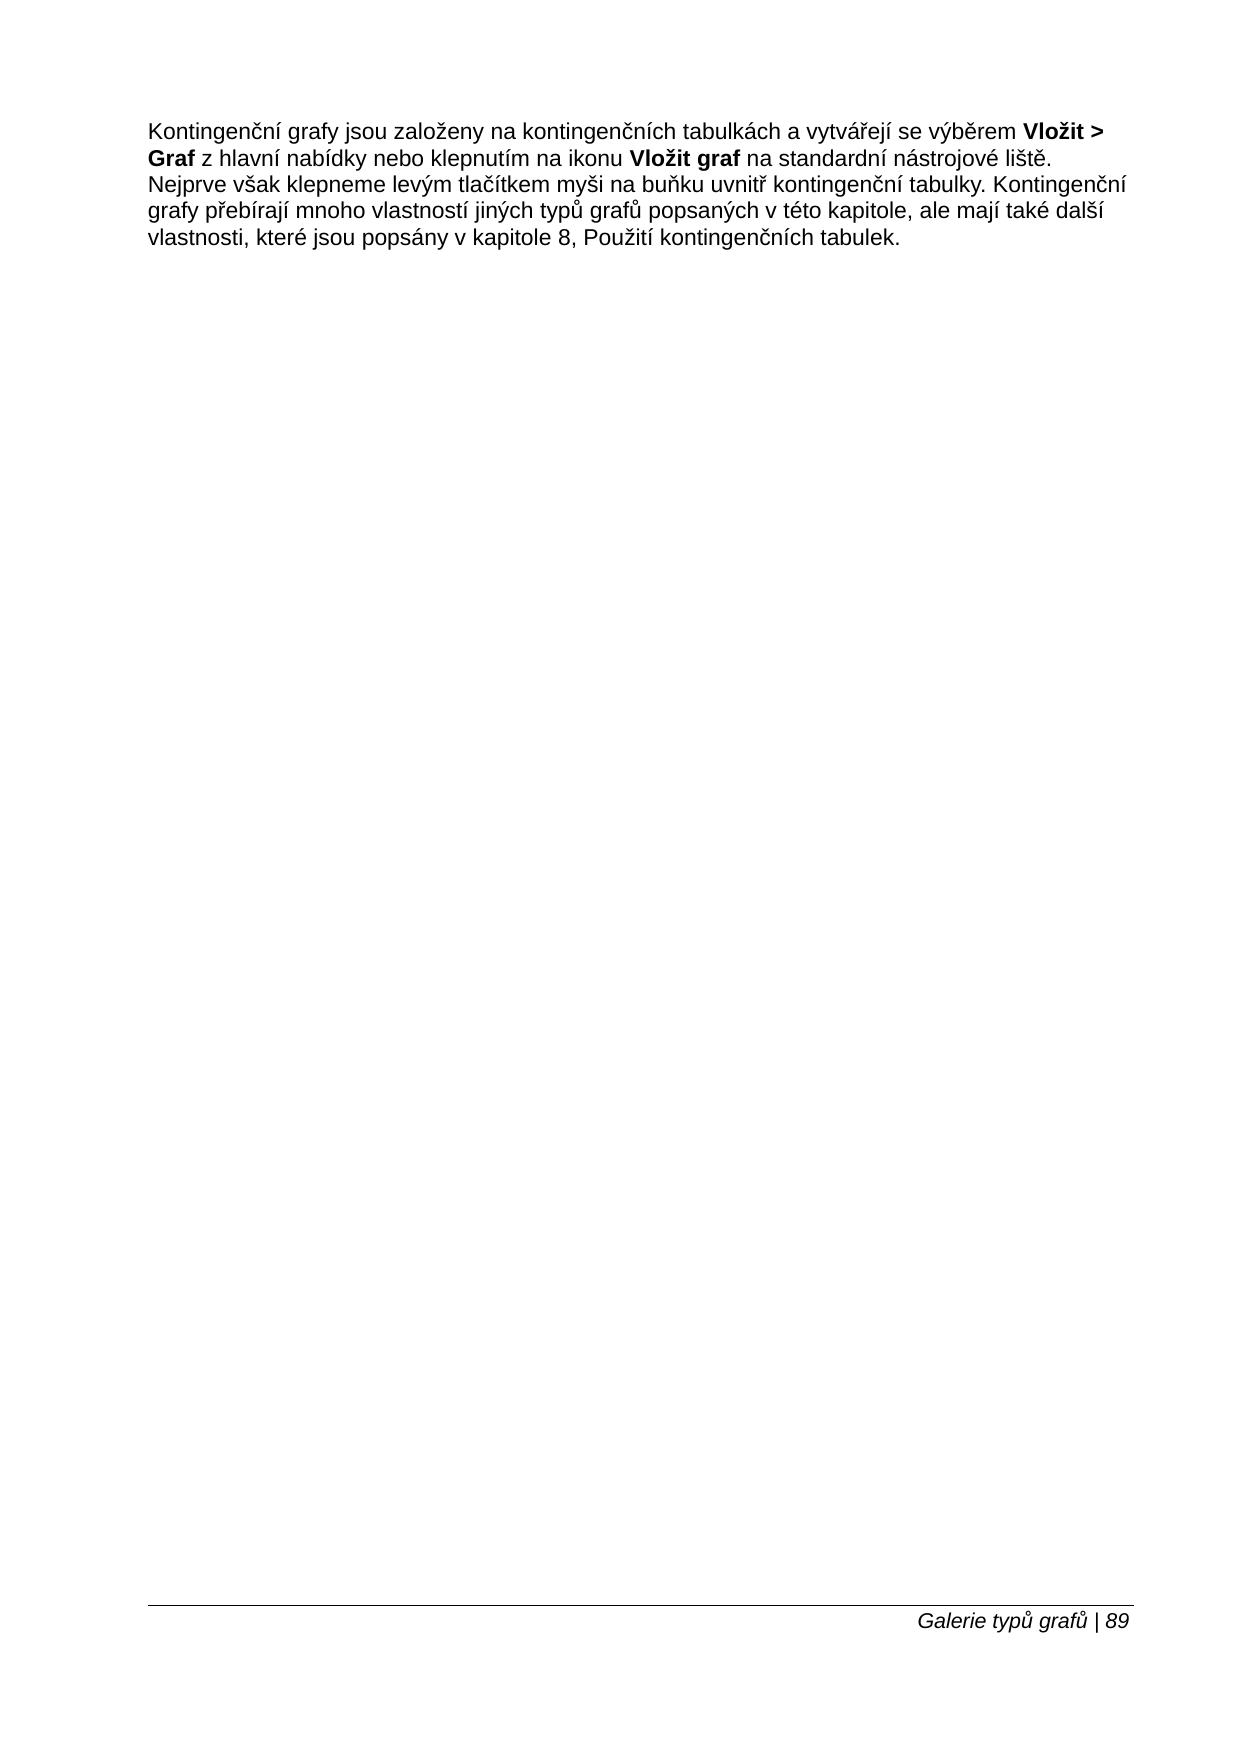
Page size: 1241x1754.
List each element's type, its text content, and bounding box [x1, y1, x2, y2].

text Kontingenční grafy jsou založeny na kontingenčních tabulkách a vytvářejí se výběrem Vložit > Graf z hlavní nabídky nebo klepnutím na ikonu Vložit graf na standardní nástrojové liště. Nejprve však klepneme levým tlačítkem myši na buňku uvnitř kontingenční tabulky. Kontingenční grafy přebírají mnoho vlastností jiných typů grafů popsaných v této kapitole, ale mají také další vlastnosti, které jsou popsány v kapitole 8, Použití kontingenčních tabulek. [148, 118, 1134, 250]
